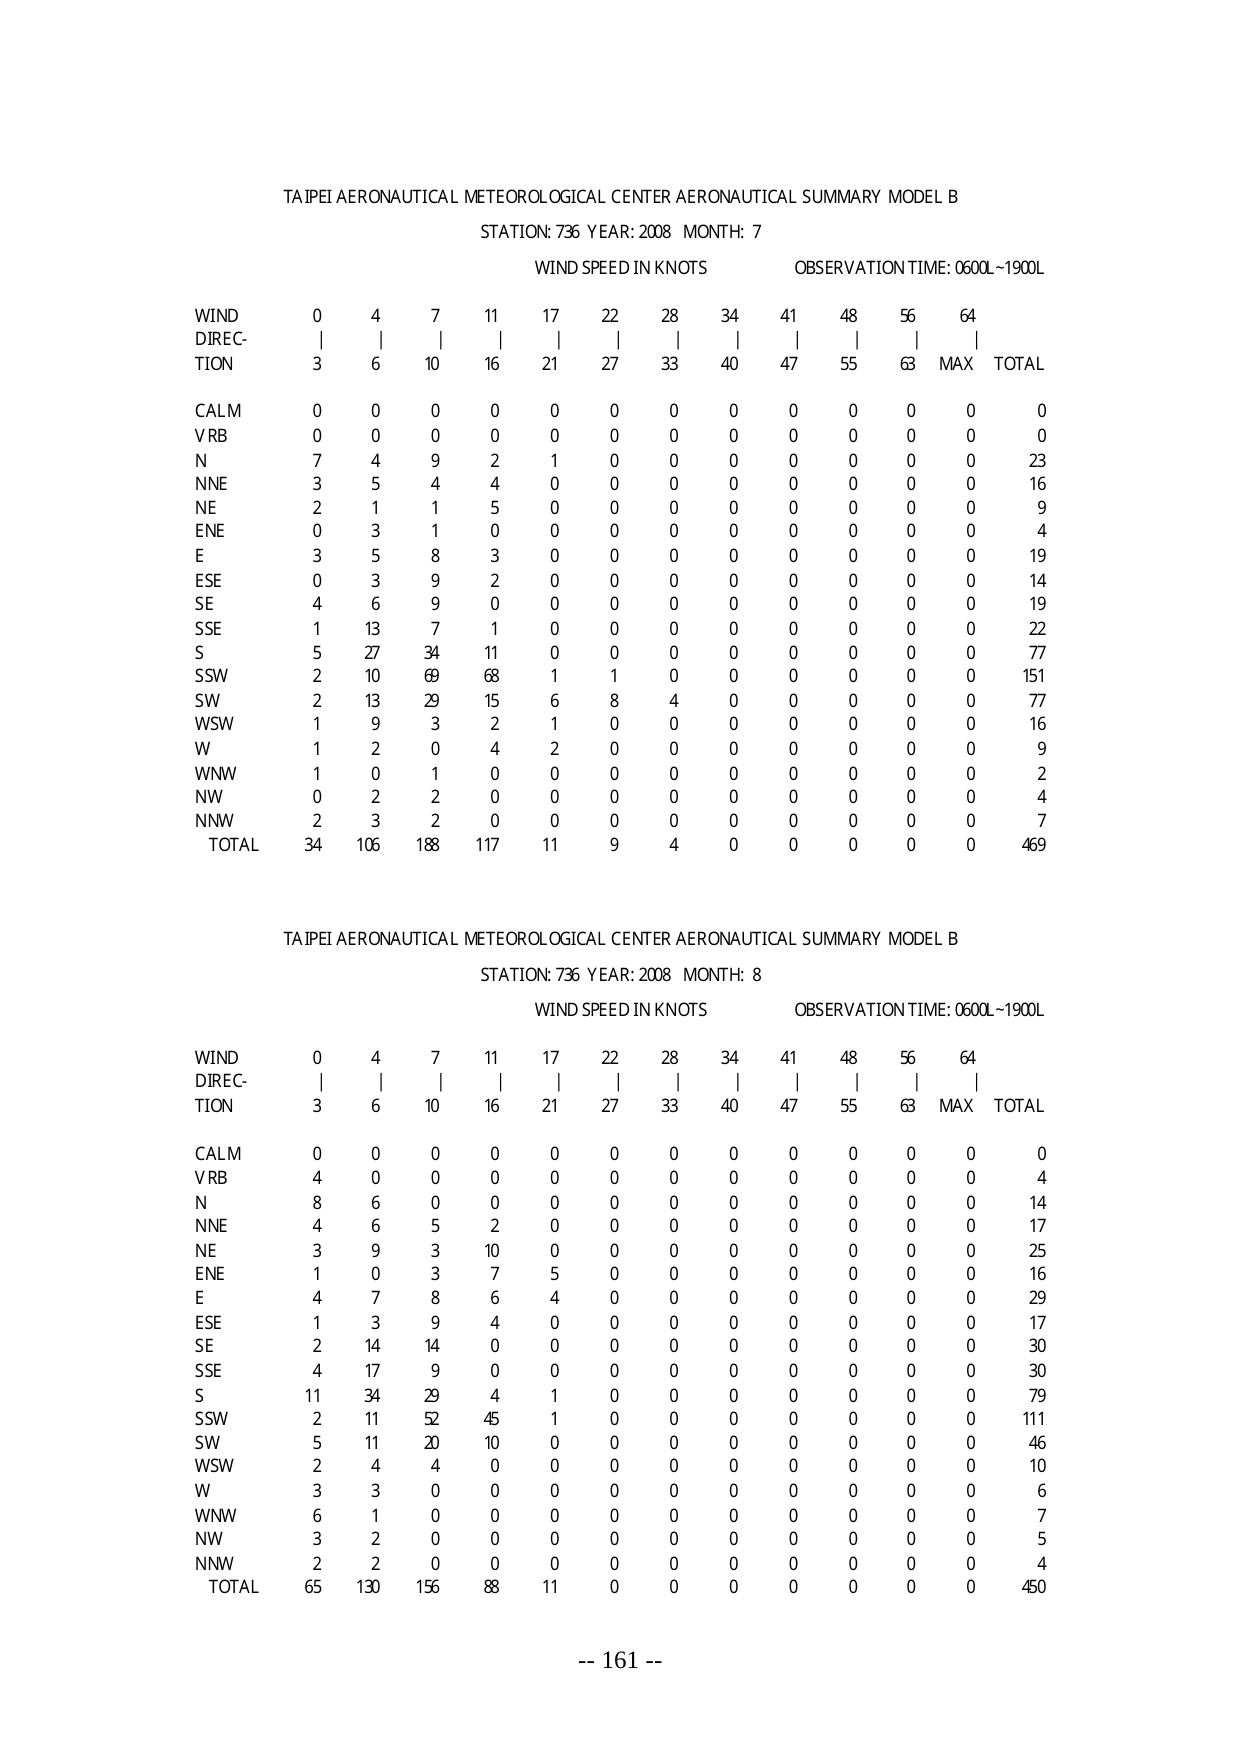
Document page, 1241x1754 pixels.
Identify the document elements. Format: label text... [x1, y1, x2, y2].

text -- 161 -- [543, 1637, 697, 1674]
